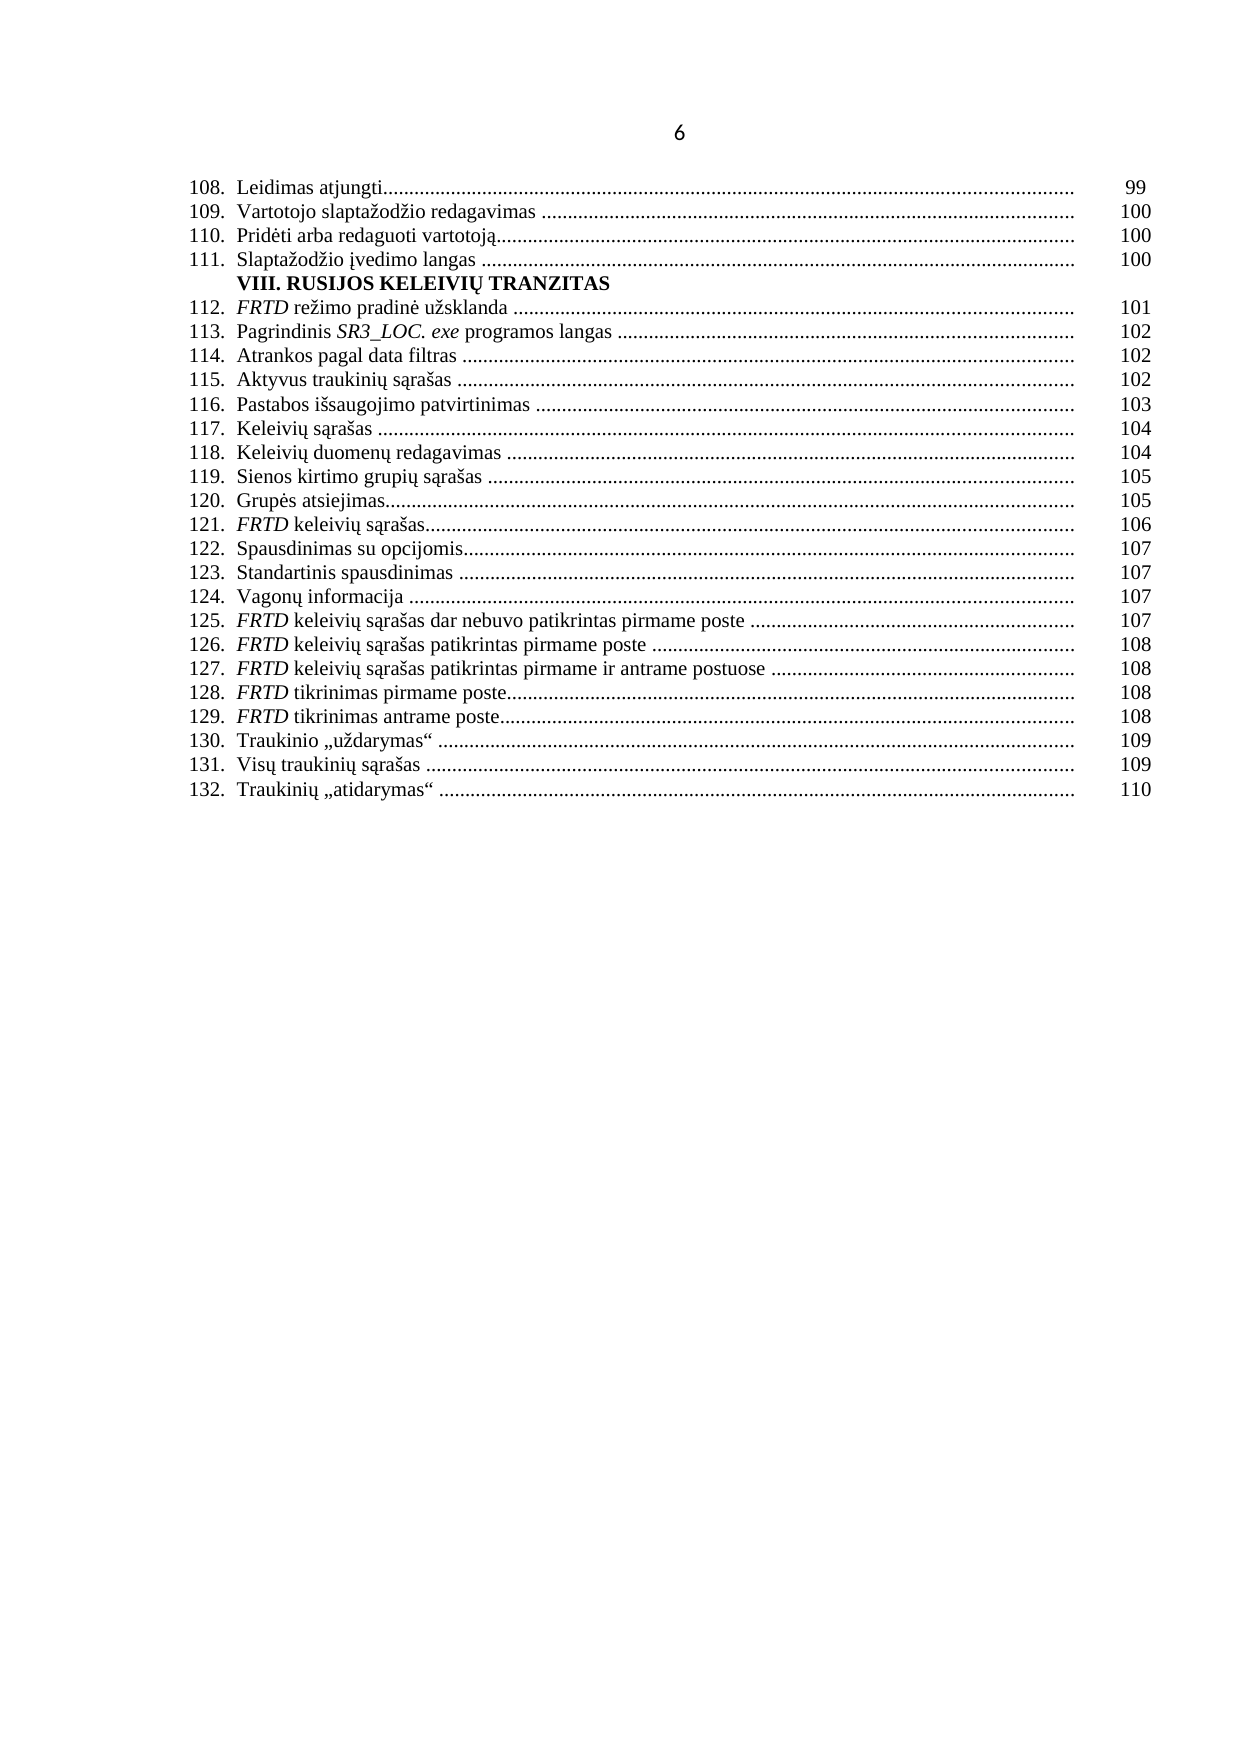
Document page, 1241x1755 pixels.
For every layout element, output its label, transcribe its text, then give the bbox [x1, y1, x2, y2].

table_cell 100 [1090, 247, 1181, 271]
table_cell FRTD keleivių sąrašas dar nebuvo patikrintas pirmame poste [236, 608, 1090, 632]
table_cell Leidimas atjungti [236, 175, 1090, 199]
table_cell Traukinių „atidarymas“ [236, 776, 1090, 801]
table_cell Vartotojo slaptažodžio redagavimas [236, 199, 1090, 223]
table_cell FRTD tikrinimas pirmame poste [236, 680, 1090, 704]
table_cell 116. [177, 391, 236, 416]
table_cell 119. [177, 464, 236, 488]
table_cell FRTD tikrinimas antrame poste [236, 704, 1090, 728]
table_cell 102 [1090, 343, 1181, 367]
table_cell 120. [177, 488, 236, 512]
table_cell 107 [1090, 584, 1181, 608]
table_cell 109 [1090, 753, 1181, 776]
table_cell 100 [1090, 199, 1181, 223]
table_cell Keleivių sąrašas [236, 416, 1090, 439]
table_cell 127. [177, 656, 236, 680]
table_cell Spausdinimas su opcijomis [236, 536, 1090, 560]
table_cell Pagrindinis SR3_LOC. exe programos langas [236, 319, 1090, 343]
table_cell 112. [177, 295, 236, 319]
table_cell FRTD keleivių sąrašas [236, 512, 1090, 536]
table_cell Pridėti arba redaguoti vartotoją [236, 223, 1090, 247]
table_cell 108. [177, 175, 236, 199]
table_cell 103 [1090, 391, 1181, 416]
table_cell 129. [177, 704, 236, 728]
table_cell 128. [177, 680, 236, 704]
table_cell 105 [1090, 488, 1181, 512]
table_cell 109 [1090, 728, 1181, 752]
table_cell 121. [177, 512, 236, 536]
table_cell Traukinio „uždarymas“ [236, 728, 1090, 752]
table_cell 114. [177, 343, 236, 367]
table_cell 104 [1090, 440, 1181, 464]
table_cell FRTD keleivių sąrašas patikrintas pirmame ir antrame postuose [236, 656, 1090, 680]
table_cell FRTD režimo pradinė užsklanda [236, 295, 1090, 319]
table_cell 105 [1090, 464, 1181, 488]
table_cell 117. [177, 416, 236, 439]
table_cell Slaptažodžio įvedimo langas [236, 247, 1090, 271]
table_cell 126. [177, 632, 236, 656]
table_cell 109. [177, 199, 236, 223]
table_cell 101 [1090, 295, 1181, 319]
table_cell 124. [177, 584, 236, 608]
table_cell [1090, 271, 1181, 295]
table_cell 108 [1090, 656, 1181, 680]
table_cell 115. [177, 368, 236, 391]
table_cell VIII. RUSIJOS KELEIVIŲ TRANZITAS [236, 271, 1090, 295]
table_cell 104 [1090, 416, 1181, 439]
table_cell 111. [177, 247, 236, 271]
table_cell Pastabos išsaugojimo patvirtinimas [236, 391, 1090, 416]
table_cell Vagonų informacija [236, 584, 1090, 608]
table_cell 108 [1090, 704, 1181, 728]
table_cell 123. [177, 560, 236, 584]
table_cell 131. [177, 753, 236, 776]
table_cell 99 [1090, 175, 1181, 199]
table_cell 107 [1090, 608, 1181, 632]
table_cell Aktyvus traukinių sąrašas [236, 368, 1090, 391]
table_cell 110 [1090, 776, 1181, 801]
table_cell 107 [1090, 560, 1181, 584]
table_cell 108 [1090, 680, 1181, 704]
table_cell [177, 271, 236, 295]
table_cell 130. [177, 728, 236, 752]
table_cell Keleivių duomenų redagavimas [236, 440, 1090, 464]
table_cell FRTD keleivių sąrašas patikrintas pirmame poste [236, 632, 1090, 656]
table_cell Grupės atsiejimas [236, 488, 1090, 512]
table_cell 107 [1090, 536, 1181, 560]
table_cell 106 [1090, 512, 1181, 536]
table_cell 108 [1090, 632, 1181, 656]
table_cell 122. [177, 536, 236, 560]
table_cell 100 [1090, 223, 1181, 247]
table_cell 113. [177, 319, 236, 343]
table_cell 102 [1090, 319, 1181, 343]
table_cell Visų traukinių sąrašas [236, 753, 1090, 776]
table_cell 132. [177, 776, 236, 801]
table_cell 102 [1090, 368, 1181, 391]
table_cell 110. [177, 223, 236, 247]
table_cell Atrankos pagal data filtras [236, 343, 1090, 367]
table_cell Standartinis spausdinimas [236, 560, 1090, 584]
table_cell 118. [177, 440, 236, 464]
table_cell 125. [177, 608, 236, 632]
table_cell Sienos kirtimo grupių sąrašas [236, 464, 1090, 488]
